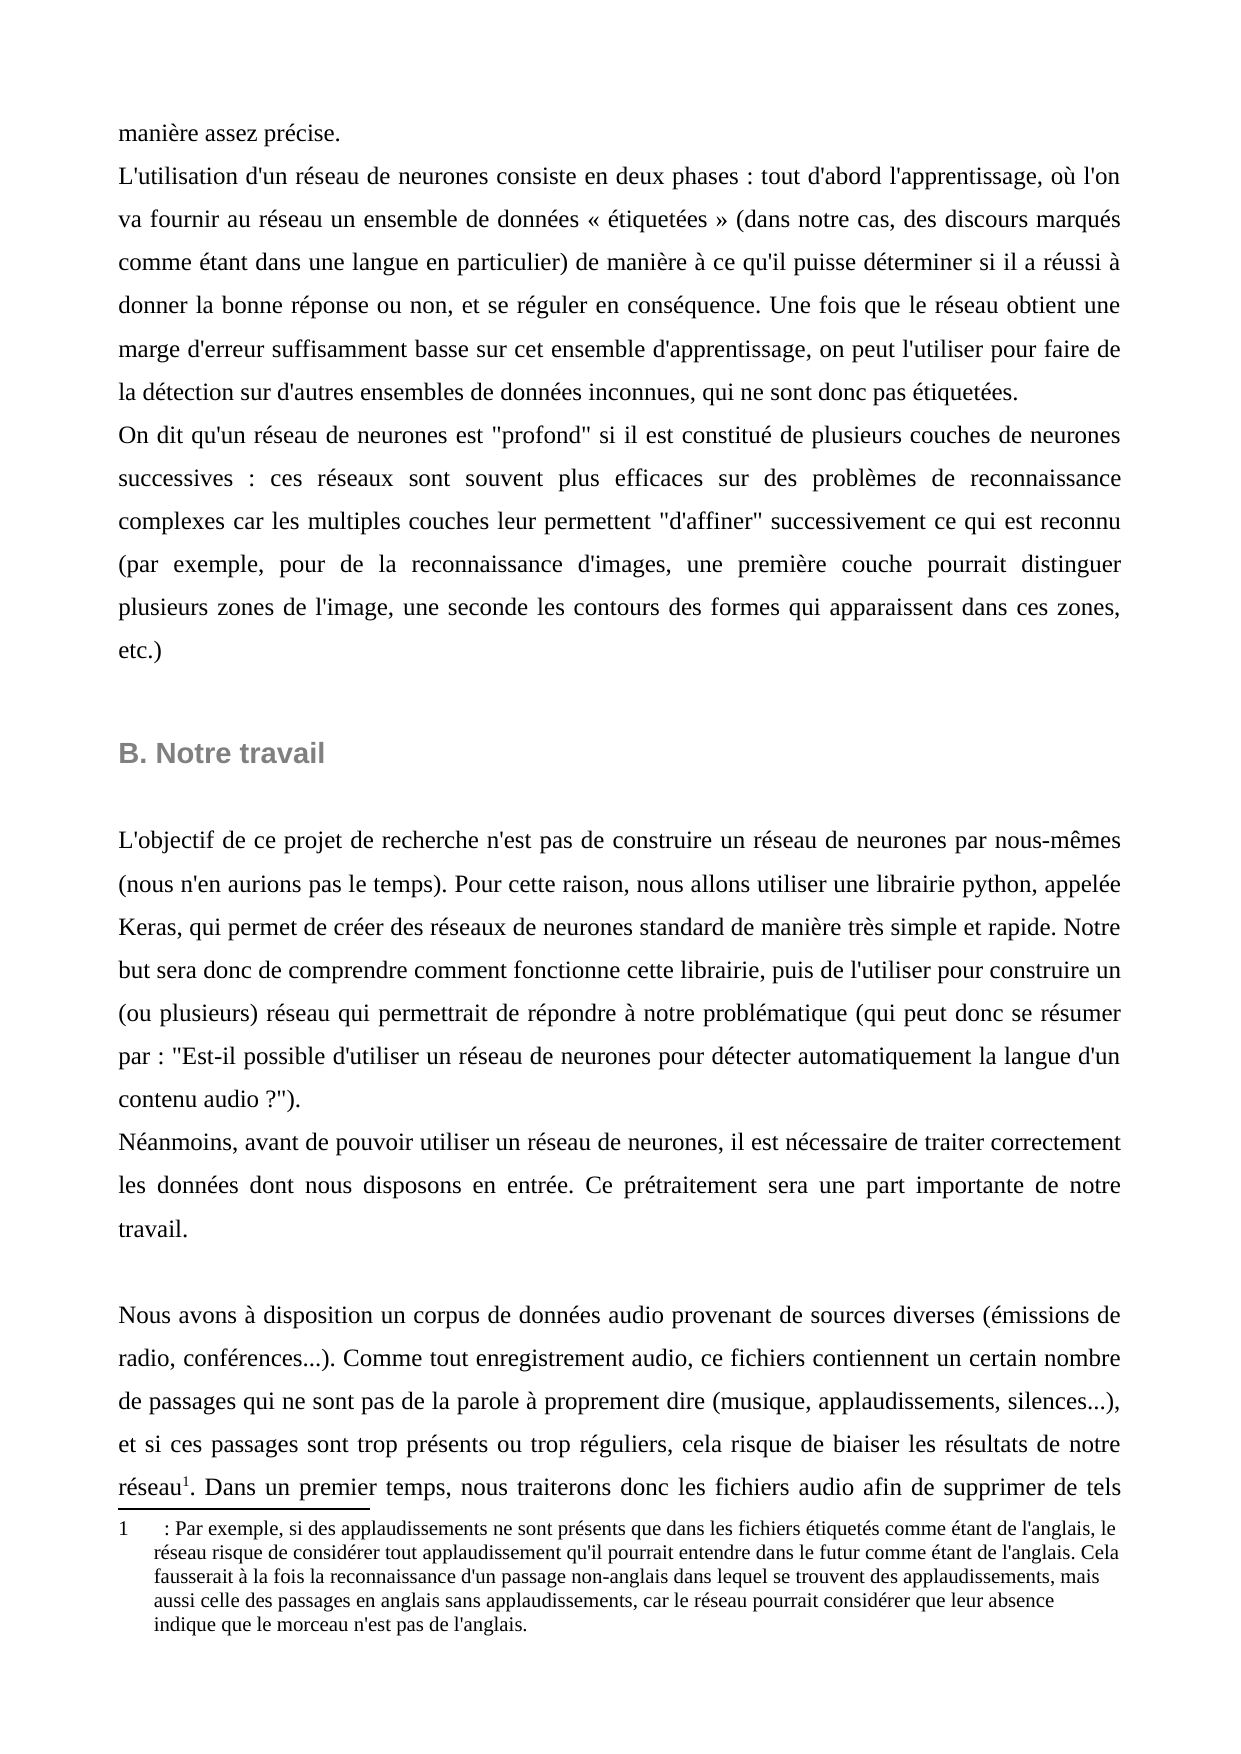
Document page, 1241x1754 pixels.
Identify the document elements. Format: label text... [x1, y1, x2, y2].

text Nous avons à disposition un corpus de données audio provenant de sources diverses (émissions de radio, conférences...). Comme tout enregistrement audio, ce fichiers contiennent un certain nombre de passages qui ne sont pas de la parole à proprement dire (musique, applaudissements, silences...), et si ces passages sont trop présents ou trop réguliers, cela risque de biaiser les résultats de notre réseau. Dans un premier temps, nous traiterons donc les fichiers audio afin de supprimer de tels [118, 1300, 1122, 1501]
text On dit qu'un réseau de neurones est "profond" si il est constitué de plusieurs couches de neurones successives : ces réseaux sont souvent plus efficaces sur des problèmes de reconnaissance complexes car les multiples couches leur permettent "d'affiner" successivement ce qui est reconnu (par exemple, pour de la reconnaissance d'images, une première couche pourrait distinguer plusieurs zones de l'image, une seconde les contours des formes qui apparaissent dans ces zones, etc.) [118, 420, 1122, 664]
text L'utilisation d'un réseau de neurones consiste en deux phases : tout d'abord l'apprentissage, où l'on va fournir au réseau un ensemble de données « étiquetées » (dans notre cas, des discours marqués comme étant dans une langue en particulier) de manière à ce qu'il puisse déterminer si il a réussi à donner la bonne réponse ou non, et se réguler en conséquence. Une fois que le réseau obtient une marge d'erreur suffisamment basse sur cet ensemble d'apprentissage, on peut l'utiliser pour faire de la détection sur d'autres ensembles de données inconnues, qui ne sont donc pas étiquetées. [118, 161, 1122, 406]
text manière assez précise. [118, 118, 1122, 147]
subtitle B. Notre travail [118, 736, 1122, 770]
text : Par exemple, si des applaudissements ne sont présents que dans les fichiers étiquetés comme étant de l'anglais, le réseau risque de considérer tout applaudissement qu'il pourrait entendre dans le futur comme étant de l'anglais. Cela fausserait à la fois la reconnaissance d'un passage non-anglais dans lequel se trouvent des applaudissements, mais aussi celle des passages en anglais sans applaudissements, car le réseau pourrait considérer que leur absence indique que le morceau n'est pas de l'anglais. [118, 1516, 1122, 1636]
text L'objectif de ce projet de recherche n'est pas de construire un réseau de neurones par nous-mêmes (nous n'en aurions pas le temps). Pour cette raison, nous allons utiliser une librairie python, appelée Keras, qui permet de créer des réseaux de neurones standard de manière très simple et rapide. Notre but sera donc de comprendre comment fonctionne cette librairie, puis de l'utiliser pour construire un (ou plusieurs) réseau qui permettrait de répondre à notre problématique (qui peut donc se résumer par : "Est-il possible d'utiliser un réseau de neurones pour détecter automatiquement la langue d'un contenu audio ?"). [118, 826, 1122, 1113]
text Néanmoins, avant de pouvoir utiliser un réseau de neurones, il est nécessaire de traiter correctement les données dont nous disposons en entrée. Ce prétraitement sera une part importante de notre travail. [118, 1127, 1122, 1242]
